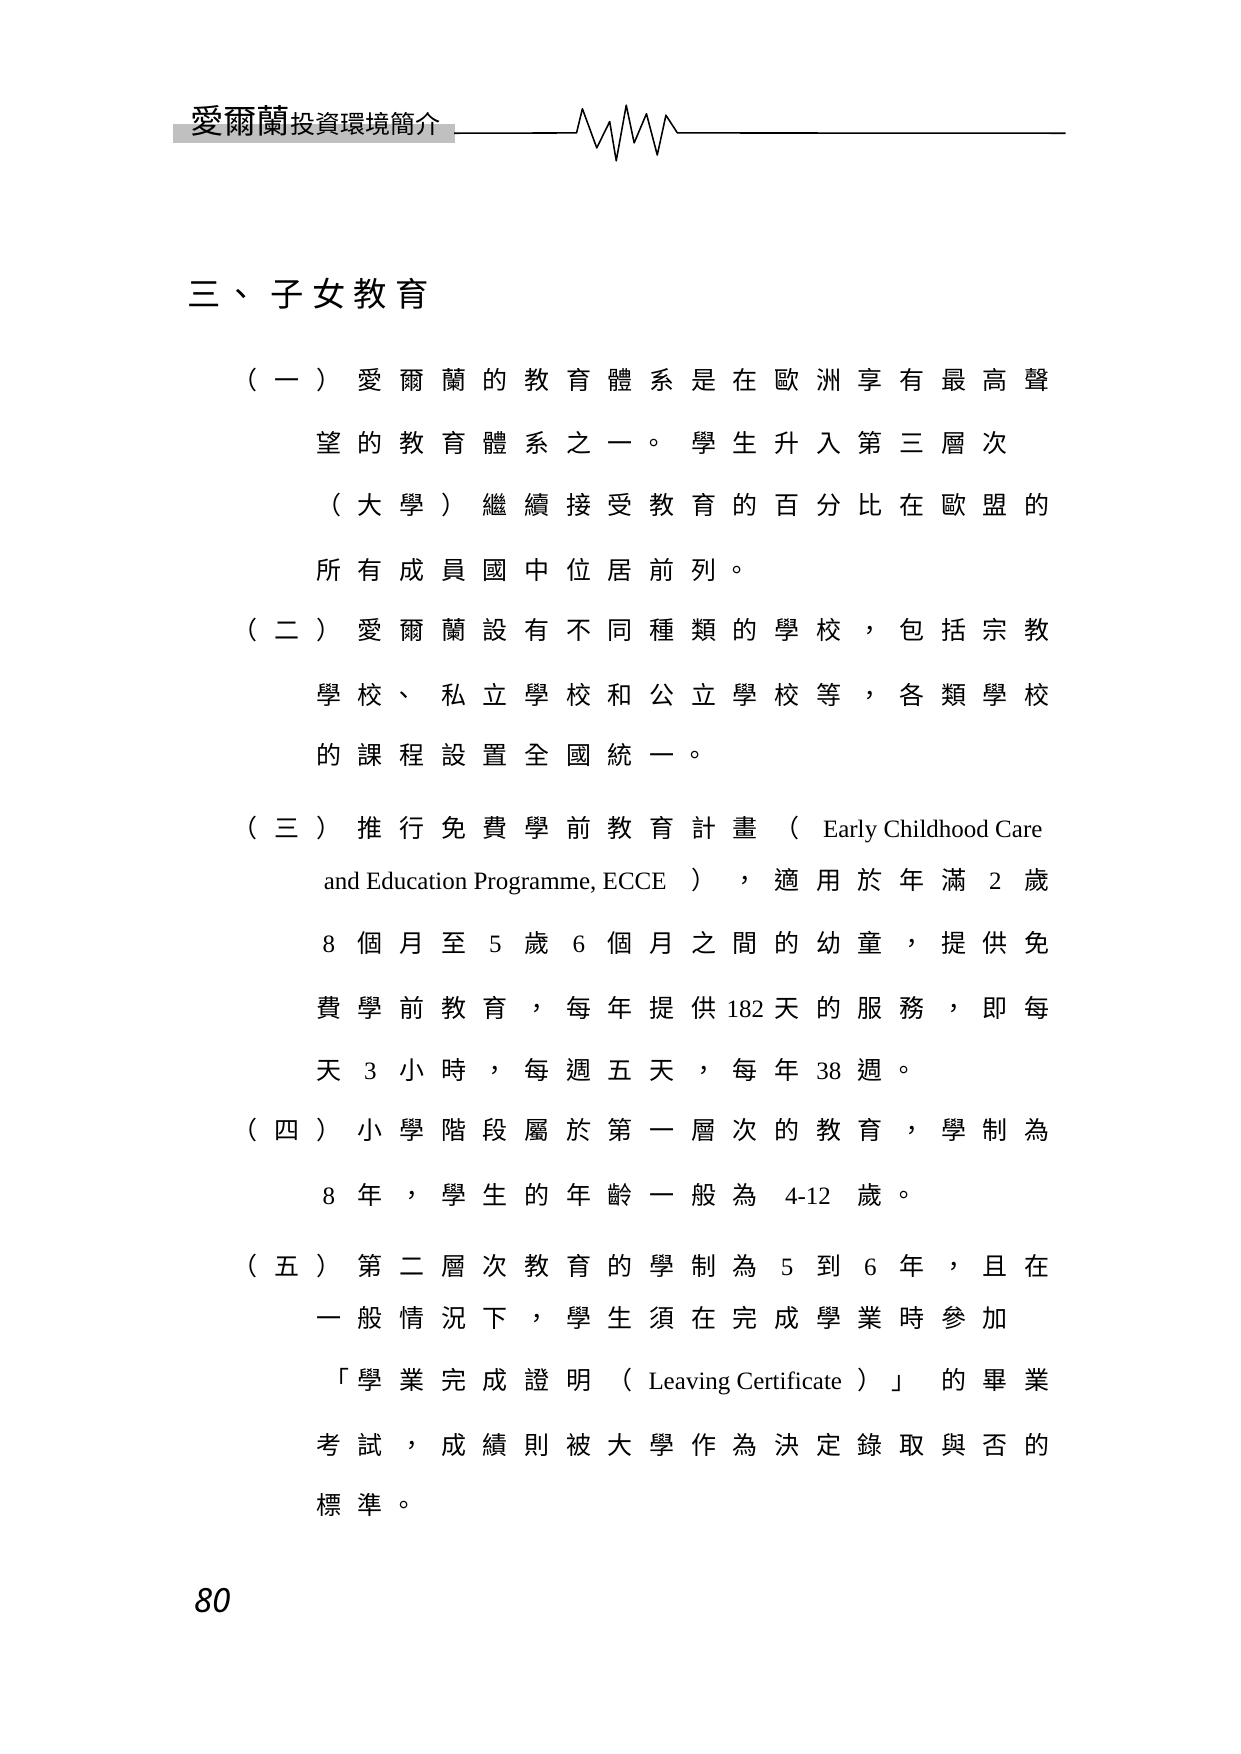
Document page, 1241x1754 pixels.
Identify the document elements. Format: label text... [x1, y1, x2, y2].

text 三、子女教育 [183, 250, 1058, 313]
text （三）推行免費學前教育計畫（Early Childhood Care and Education Programme, ECCE），適用於年滿2歲8個月至5歲6個月之間的幼童，提供免費學前教育，每年提供182天的服務，即每天3小時，每週五天，每年38週。 [207, 777, 1058, 1089]
text （二）愛爾蘭設有不同種類的學校，包括宗教學校、私立學校和公立學校等，各類學校的課程設置全國統一。 [207, 589, 1058, 777]
text （一）愛爾蘭的教育體系是在歐洲享有最高聲望的教育體系之一。學生升入第三層次（大學）繼續接受教育的百分比在歐盟的所有成員國中位居前列。 [207, 339, 1058, 589]
text （四）小學階段屬於第一層次的教育，學制為8年，學生的年齡一般為4-12歲。 [207, 1089, 1058, 1214]
text （五）第二層次教育的學制為5到6年，且在一般情況下，學生須在完成學業時參加「學業完成證明（Leaving Certificate）」的畢業考試，成績則被大學作為決定錄取與否的標準。 [207, 1214, 1058, 1527]
